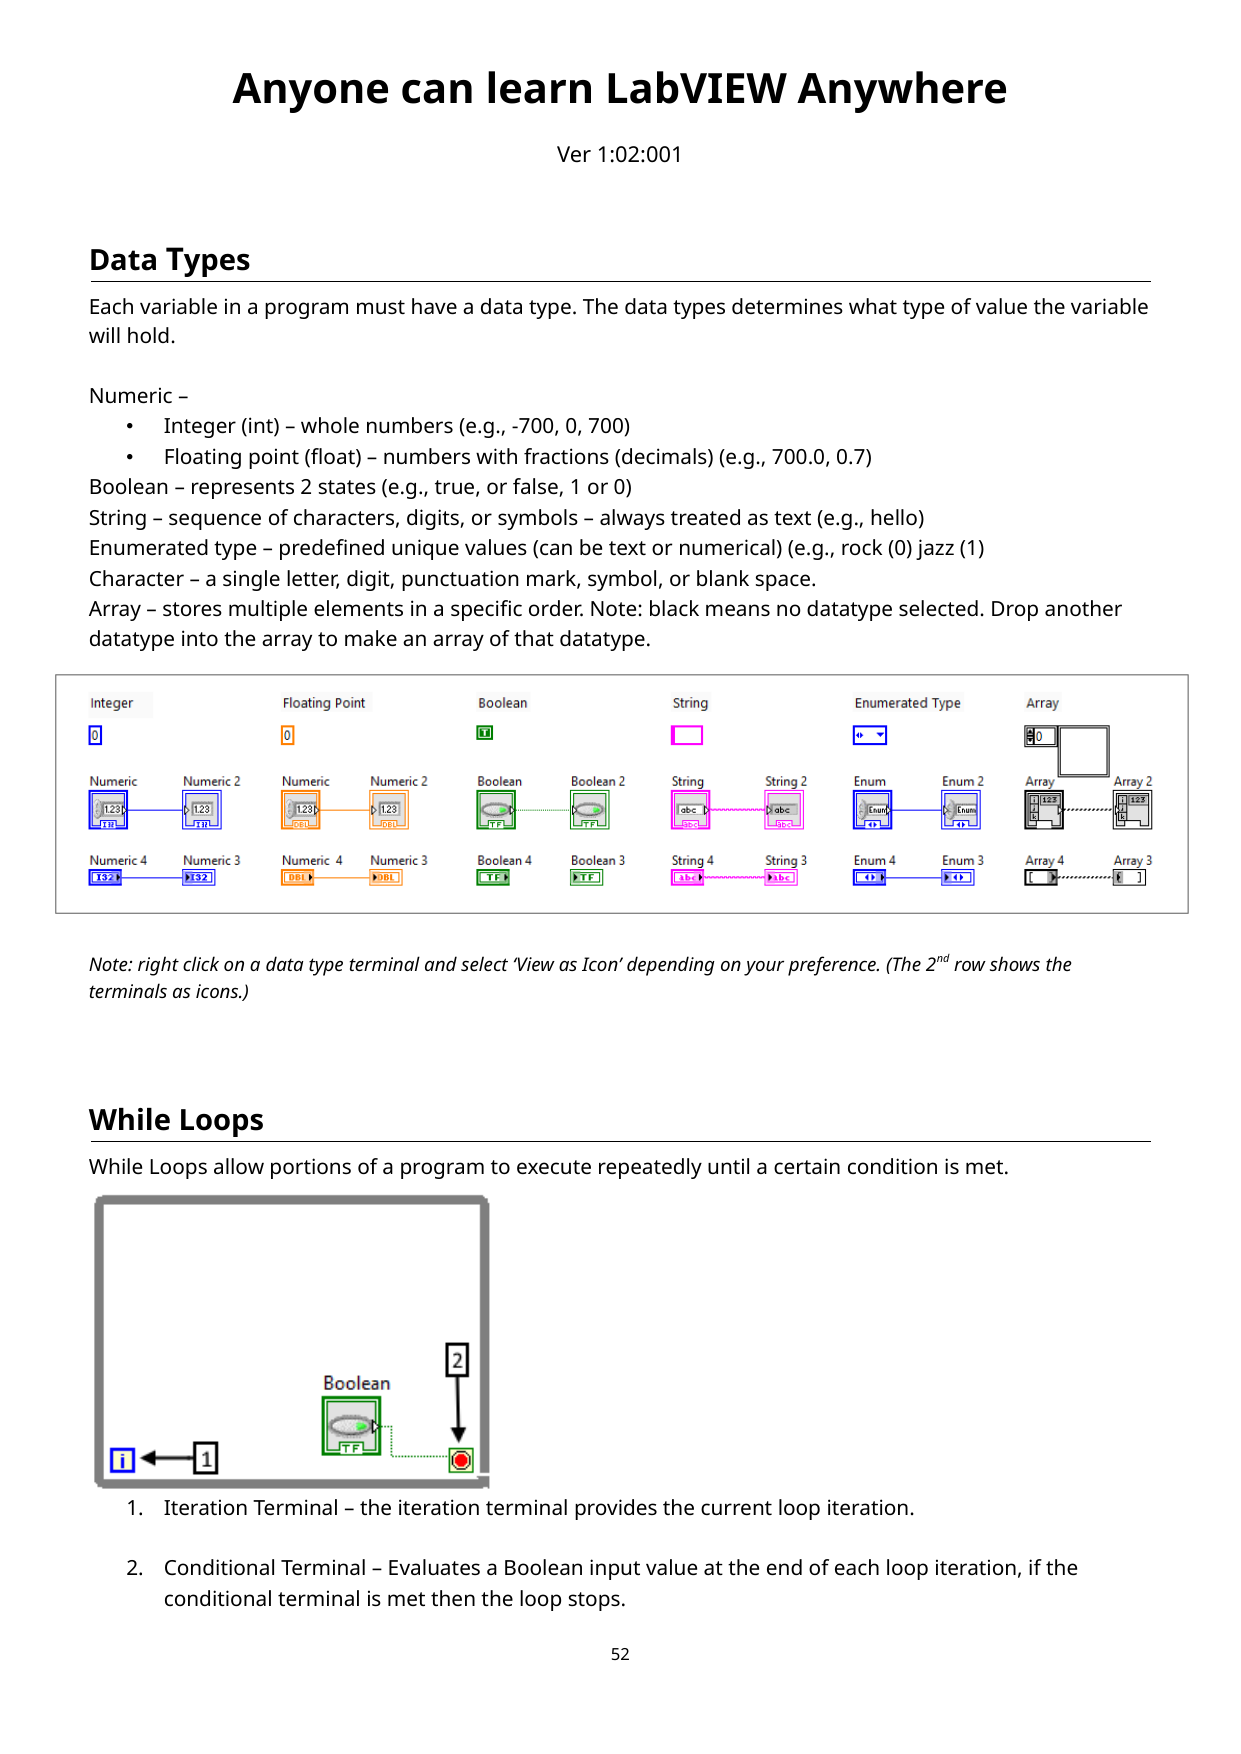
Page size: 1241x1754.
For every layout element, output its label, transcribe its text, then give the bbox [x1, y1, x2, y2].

list Conditional Terminal – Evaluates a Boolean input value at the end of each loop iteration, if the conditional terminal is met then the loop stops. [126, 1553, 1152, 1612]
list String – sequence of characters, digits, or symbols – always treated as text (e.g., hello) [88, 503, 1152, 531]
list Character – a single letter, digit, punctuation mark, symbol, or blank space. [88, 564, 1152, 592]
list Array – stores multiple elements in a specific order. Note: black means no datatype selected. Drop another datatype into the array to make an array of that datatype. [88, 594, 1152, 653]
text Each variable in a program must have a data type. The data types determines what type of value the variable will hold. [88, 292, 1152, 349]
text While Loops allow portions of a program to execute repeatedly until a certain condition is met. [88, 1152, 1152, 1180]
list Iteration Terminal – the iteration terminal provides the current loop iteration. [126, 1180, 1152, 1521]
subtitle While Loops [88, 1099, 1152, 1139]
list Note: right click on a data type terminal and select ‘View as Icon’ depending on your preference. (The 2nd row shows the terminals as icons.) [88, 951, 1152, 1004]
list Floating point (float) – numbers with fractions (decimals) (e.g., 700.0, 0.7) [126, 442, 1152, 470]
picture [48, 666, 1197, 919]
subtitle Data Types [88, 237, 1152, 280]
list Enumerated type – predefined unique values (can be text or numerical) (e.g., rock (0) jazz (1) [88, 533, 1152, 562]
list Boolean – represents 2 states (e.g., true, or false, 1 or 0) [88, 472, 1152, 501]
picture [91, 1192, 493, 1491]
list Numeric – [88, 381, 1152, 409]
list Integer (int) – whole numbers (e.g., -700, 0, 700) [126, 412, 1152, 440]
